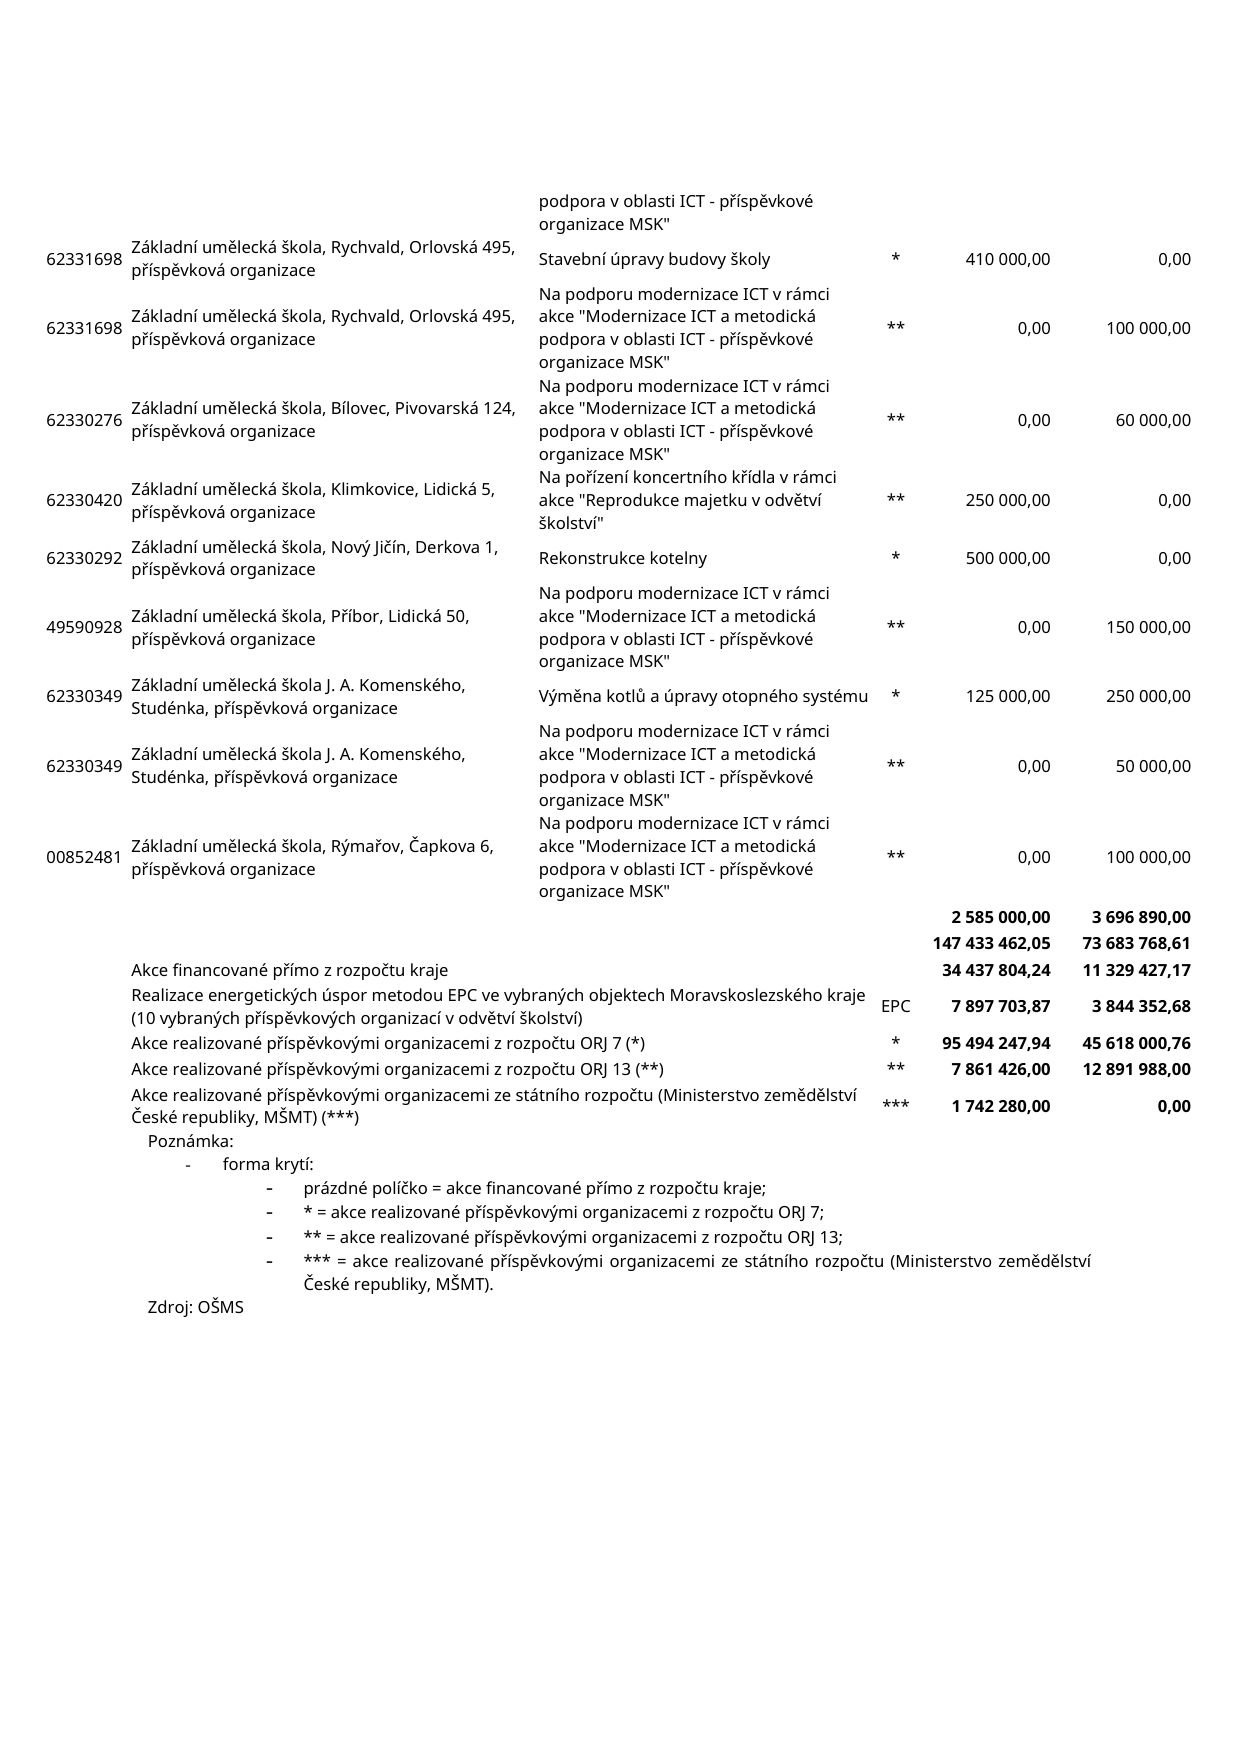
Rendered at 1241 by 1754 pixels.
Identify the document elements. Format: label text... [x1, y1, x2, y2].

table_cell Akce realizované příspěvkovými organizacemi z rozpočtu ORJ 7 (*) [126, 1030, 875, 1056]
table_cell * [876, 236, 916, 281]
table_cell 100 000,00 [1057, 283, 1196, 373]
table_header Příjemce [126, 75, 532, 188]
table_cell [876, 957, 916, 982]
table_cell ** [876, 720, 916, 811]
table_cell 150 000,00 [1057, 582, 1196, 673]
table_cell Na podporu modernizace ICT v rámci akce "Modernizace ICT a metodická podpora v oblasti ICT - příspěvkové organizace MSK" [533, 582, 875, 673]
table_cell ** [876, 812, 916, 903]
table_cell Výměna kotlů a úpravy otopného systému [533, 674, 875, 719]
table_cell 62330349 [44, 674, 125, 719]
table_cell Základní umělecká škola, Nový Jičín, Derkova 1, příspěvková organizace [126, 535, 532, 581]
table_cell Základní umělecká škola, Klimkovice, Lidická 5, příspěvková organizace [126, 466, 532, 534]
table_cell 125 000,00 [917, 674, 1056, 719]
table_cell 50 000,00 [1057, 720, 1196, 811]
table_cell * [876, 1030, 916, 1056]
table_cell ** [876, 466, 916, 534]
table_header Forma poskytnutí [876, 75, 916, 188]
table_cell z toho: [44, 957, 125, 1128]
table_cell 62331698 [44, 283, 125, 373]
text Poznámka: [148, 1130, 1092, 1152]
table_header Neinvestice [1057, 75, 1196, 188]
table_cell 62330276 [44, 374, 125, 465]
table_cell Akce realizované příspěvkovými organizacemi ze státního rozpočtu (Ministerstvo zemědělství České republiky, MŠMT) (***) [126, 1083, 875, 1128]
table_cell 3 696 890,00 [1057, 904, 1196, 929]
table_cell 0,00 [917, 812, 1056, 903]
table_cell 500 000,00 [917, 535, 1056, 581]
table_cell * [876, 674, 916, 719]
table_cell Rekonstrukce kotelny [533, 535, 875, 581]
table_cell Celkem základní umělecké školy [44, 904, 916, 929]
table_cell Na podporu modernizace ICT v rámci akce "Modernizace ICT a metodická podpora v oblasti ICT - příspěvkové organizace MSK" [533, 812, 875, 903]
table_cell Akce realizované příspěvkovými organizacemi z rozpočtu ORJ 13 (**) [126, 1057, 875, 1082]
table_cell 62331698 [44, 236, 125, 281]
table_cell 00852481 [44, 812, 125, 903]
table_cell 3 844 352,68 [1057, 984, 1196, 1029]
table_cell Na podporu modernizace ICT v rámci akce "Modernizace ICT a metodická podpora v oblasti ICT - příspěvkové organizace MSK" [533, 283, 875, 373]
table_cell 250 000,00 [917, 466, 1056, 534]
table_header IČO [44, 75, 125, 188]
table_cell 0,00 [917, 582, 1056, 673]
table_cell Základní umělecká škola, Rychvald, Orlovská 495, příspěvková organizace [126, 283, 532, 373]
table_cell 250 000,00 [1057, 674, 1196, 719]
table_header Název akce [533, 75, 875, 188]
table_cell 62330420 [44, 466, 125, 534]
table_header Investice [917, 75, 1056, 188]
table_cell podpora v oblasti ICT - příspěvkové organizace MSK" [533, 190, 875, 235]
table_cell 95 494 247,94 [917, 1030, 1056, 1056]
table_cell Na podporu modernizace ICT v rámci akce "Modernizace ICT a metodická podpora v oblasti ICT - příspěvkové organizace MSK" [533, 720, 875, 811]
table_cell 410 000,00 [917, 236, 1056, 281]
table_cell Základní umělecká škola J. A. Komenského, Studénka, příspěvková organizace [126, 674, 532, 719]
table_cell 100 000,00 [1057, 812, 1196, 903]
table_cell 1 742 280,00 [917, 1083, 1056, 1128]
table_cell EPC [876, 984, 916, 1029]
table_cell 0,00 [1057, 236, 1196, 281]
table_cell 2 585 000,00 [917, 904, 1056, 929]
table_cell 7 861 426,00 [917, 1057, 1056, 1082]
table_cell Stavební úpravy budovy školy [533, 236, 875, 281]
table_cell 147 433 462,05 [917, 930, 1056, 956]
table_cell [126, 190, 532, 235]
text Zdroj: OŠMS [148, 1295, 1092, 1318]
table_cell Na pořízení koncertního křídla v rámci akce "Reprodukce majetku v odvětví školství" [533, 466, 875, 534]
table_cell 11 329 427,17 [1057, 957, 1196, 982]
table_cell 62330292 [44, 535, 125, 581]
table_cell 12 891 988,00 [1057, 1057, 1196, 1082]
table_cell [876, 190, 916, 235]
table_cell 62330349 [44, 720, 125, 811]
table_cell 0,00 [1057, 535, 1196, 581]
table_cell Základní umělecká škola, Rychvald, Orlovská 495, příspěvková organizace [126, 236, 532, 281]
table_cell ** [876, 374, 916, 465]
table_cell 45 618 000,76 [1057, 1030, 1196, 1056]
list ** = akce realizované příspěvkovými organizacemi z rozpočtu ORJ 13; [266, 1224, 1092, 1248]
table_cell 7 897 703,87 [917, 984, 1056, 1029]
table_cell 73 683 768,61 [1057, 930, 1196, 956]
table_cell Realizace energetických úspor metodou EPC ve vybraných objektech Moravskoslezského kraje (10 vybraných příspěvkových organizací v odvětví školství) [126, 984, 875, 1029]
table_cell ** [876, 582, 916, 673]
table_cell 0,00 [917, 720, 1056, 811]
table_cell Základní umělecká škola, Rýmařov, Čapkova 6, příspěvková organizace [126, 812, 532, 903]
table_cell [917, 190, 1056, 235]
list * = akce realizované příspěvkovými organizacemi z rozpočtu ORJ 7; [266, 1199, 1092, 1224]
list forma krytí: [185, 1152, 1092, 1175]
table_cell 60 000,00 [1057, 374, 1196, 465]
table_cell 0,00 [917, 283, 1056, 373]
table_cell ** [876, 283, 916, 373]
table_cell *** [876, 1083, 916, 1128]
table_cell Základní umělecká škola, Bílovec, Pivovarská 124, příspěvková organizace [126, 374, 532, 465]
table_cell 49590928 [44, 582, 125, 673]
table_cell * [876, 535, 916, 581]
list *** = akce realizované příspěvkovými organizacemi ze státního rozpočtu (Ministerstvo zemědělství České republiky, MŠMT). [266, 1248, 1092, 1295]
table_cell 0,00 [917, 374, 1056, 465]
table_cell 34 437 804,24 [917, 957, 1056, 982]
list prázdné políčko = akce financované přímo z rozpočtu kraje; [266, 1175, 1092, 1199]
table_cell Na podporu modernizace ICT v rámci akce "Modernizace ICT a metodická podpora v oblasti ICT - příspěvkové organizace MSK" [533, 374, 875, 465]
table_cell 0,00 [1057, 466, 1196, 534]
table_cell Akce financované přímo z rozpočtu kraje [126, 957, 875, 982]
table_cell Odvětví školství celkem [44, 930, 916, 956]
table_cell Základní umělecká škola, Příbor, Lidická 50, příspěvková organizace [126, 582, 532, 673]
table_cell ** [876, 1057, 916, 1082]
table_cell 0,00 [1057, 1083, 1196, 1128]
table_cell [1057, 190, 1196, 235]
table_cell [44, 190, 125, 235]
table_cell Základní umělecká škola J. A. Komenského, Studénka, příspěvková organizace [126, 720, 532, 811]
